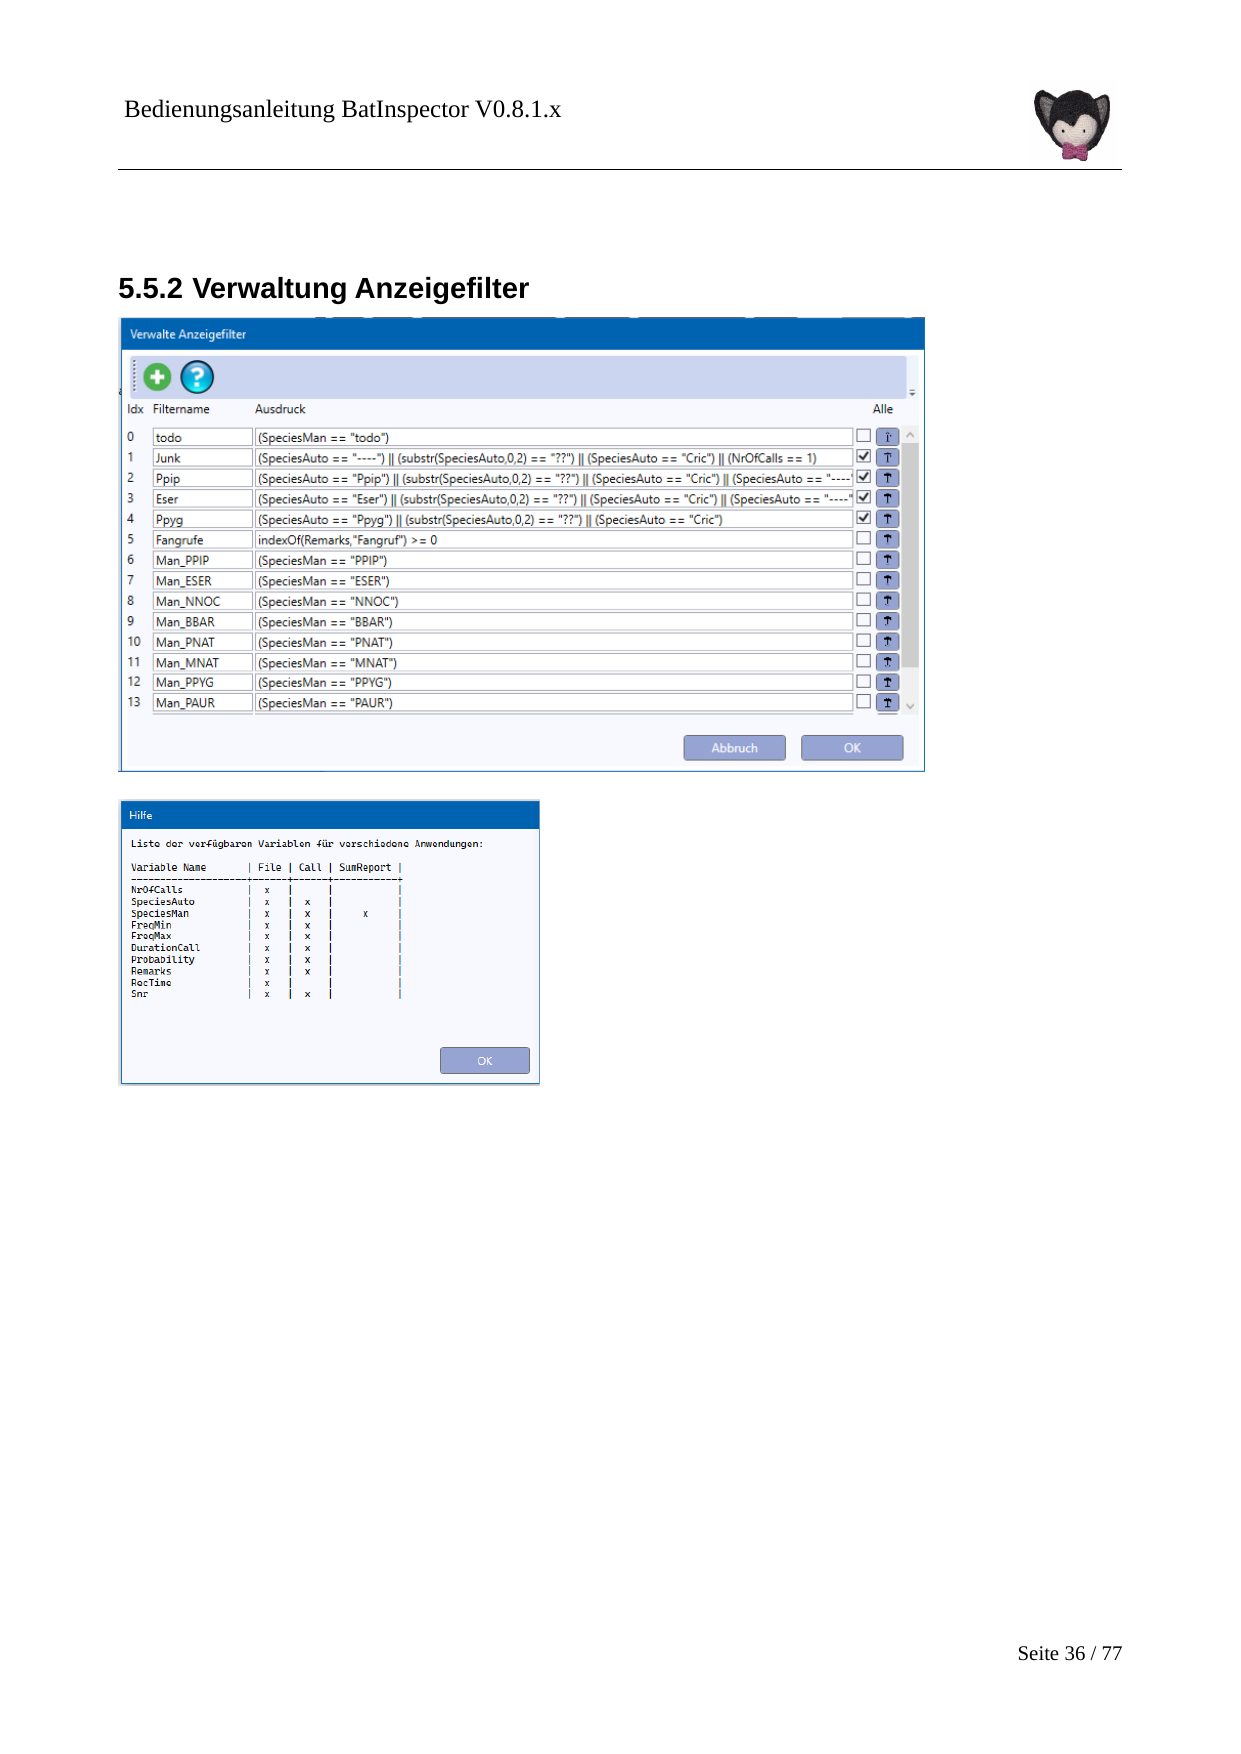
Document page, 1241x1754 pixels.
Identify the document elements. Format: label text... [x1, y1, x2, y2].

subtitle Verwaltung Anzeigefilter [118, 272, 1122, 305]
picture [118, 317, 925, 772]
picture [1030, 80, 1119, 169]
picture [118, 799, 540, 1086]
